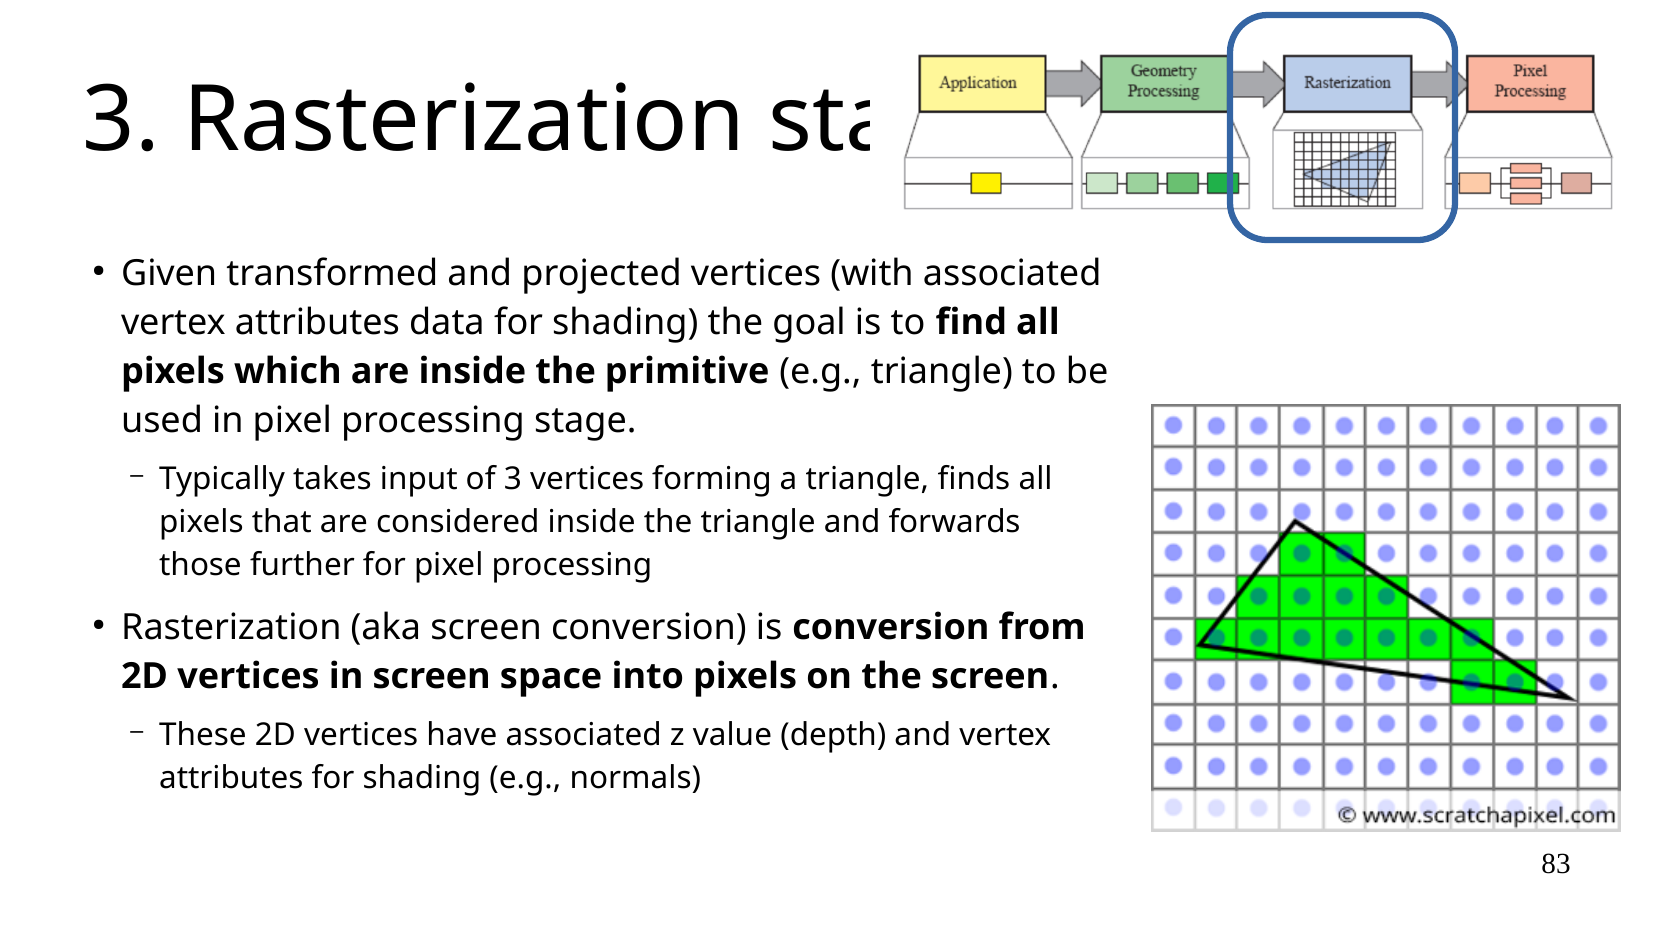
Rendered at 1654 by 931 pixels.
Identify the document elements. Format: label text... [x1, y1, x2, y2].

picture [870, 26, 1240, 226]
text_box [1230, 15, 1456, 241]
title 3. Rasterization stage [82, 37, 870, 193]
picture [1445, 26, 1654, 226]
list Given transformed and projected vertices (with associated vertex attributes data for shading) the goal is to find all pixels which are inside the primitive (e.g., triangle) to be used in pixel processing stage. Typically takes input of 3 vertices forming a triangle, finds all pixels that are considered inside the triangle and forwards those further for pixel processing Rasterization (aka screen conversion) is conversion from 2D vertices in screen space into pixels on the screen. These 2D vertices have associated z value (depth) and vertex attributes for shading (e.g., normals) [82, 247, 1111, 810]
picture [1151, 404, 1621, 832]
